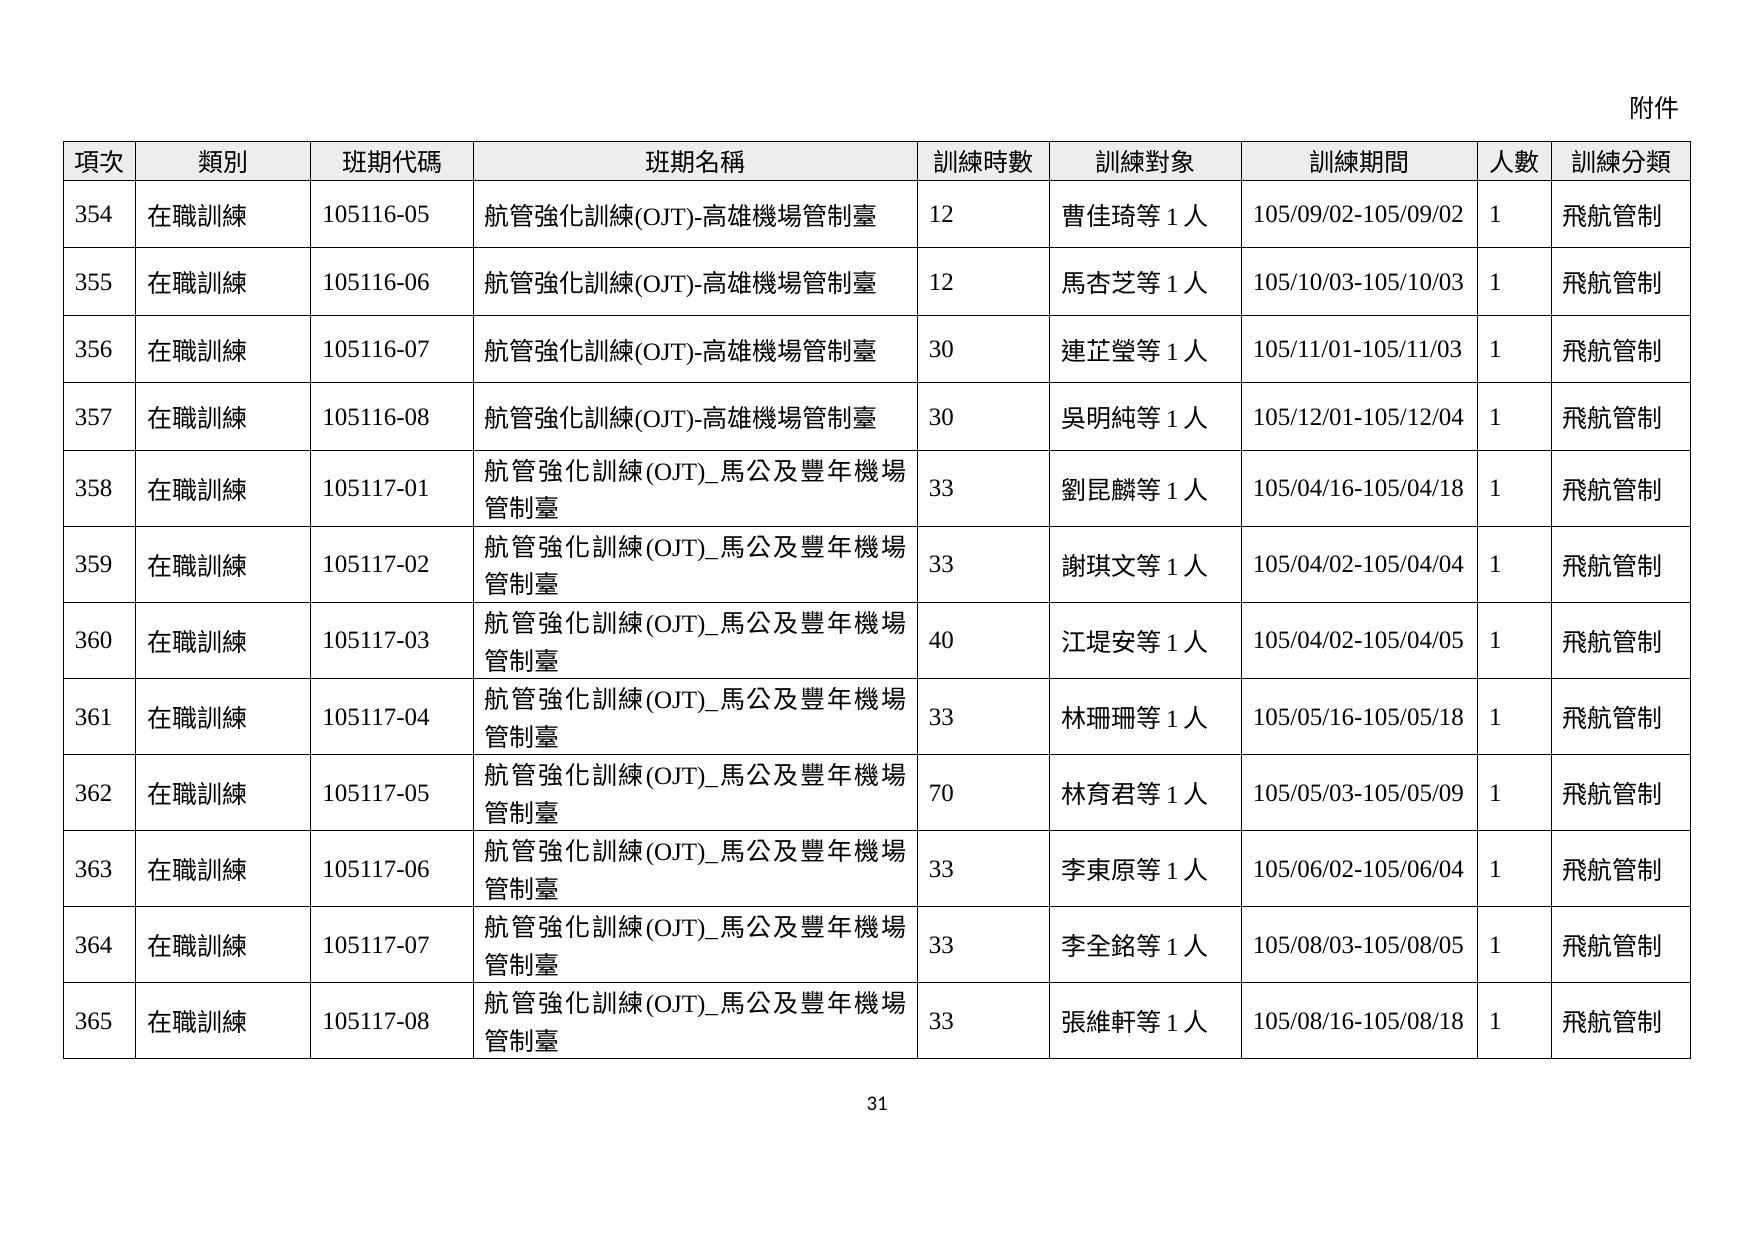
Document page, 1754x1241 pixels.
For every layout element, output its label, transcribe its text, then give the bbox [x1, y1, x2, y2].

table_header 訓練期間 [1242, 142, 1477, 180]
table_cell 105/11/01-105/11/03 [1242, 316, 1477, 382]
table_cell 江堤安等1人 [1050, 603, 1241, 678]
table_cell 飛航管制 [1552, 755, 1690, 830]
table_cell 在職訓練 [136, 755, 310, 830]
table_cell 105116-05 [311, 181, 473, 247]
table_cell 105117-04 [311, 679, 473, 754]
table_cell 馬杏芝等1人 [1050, 248, 1241, 315]
table_header 項次 [64, 142, 135, 180]
table_cell 70 [918, 755, 1049, 830]
table_cell 362 [64, 755, 135, 830]
table_header 訓練對象 [1050, 142, 1241, 180]
table_cell 105116-06 [311, 248, 473, 315]
table_cell 李全銘等1人 [1050, 907, 1241, 982]
table_cell 航管強化訓練(OJT)_馬公及豐年機場管制臺 [474, 755, 917, 830]
table_cell 1 [1478, 831, 1551, 906]
table_cell 在職訓練 [136, 603, 310, 678]
table_cell 在職訓練 [136, 527, 310, 602]
table_cell 1 [1478, 181, 1551, 247]
table_cell 1 [1478, 983, 1551, 1058]
table_cell 105117-05 [311, 755, 473, 830]
table_cell 飛航管制 [1552, 181, 1690, 247]
table_cell 在職訓練 [136, 983, 310, 1058]
table_cell 1 [1478, 603, 1551, 678]
table_cell 105116-07 [311, 316, 473, 382]
table_cell 在職訓練 [136, 248, 310, 315]
table_header 班期名稱 [474, 142, 917, 180]
table_cell 在職訓練 [136, 679, 310, 754]
table_cell 358 [64, 451, 135, 526]
table_cell 航管強化訓練(OJT)_馬公及豐年機場管制臺 [474, 983, 917, 1058]
table_cell 在職訓練 [136, 907, 310, 982]
table_cell 在職訓練 [136, 451, 310, 526]
table_cell 105/10/03-105/10/03 [1242, 248, 1477, 315]
table_cell 33 [918, 831, 1049, 906]
table_cell 105/12/01-105/12/04 [1242, 383, 1477, 450]
table_cell 1 [1478, 527, 1551, 602]
table_cell 364 [64, 907, 135, 982]
table_cell 30 [918, 316, 1049, 382]
table_cell 33 [918, 451, 1049, 526]
table_cell 連芷瑩等1人 [1050, 316, 1241, 382]
table_header 班期代碼 [311, 142, 473, 180]
table_cell 1 [1478, 248, 1551, 315]
table_cell 33 [918, 907, 1049, 982]
table_cell 航管強化訓練(OJT)_馬公及豐年機場管制臺 [474, 831, 917, 906]
table_cell 在職訓練 [136, 831, 310, 906]
table_cell 105117-01 [311, 451, 473, 526]
table_cell 在職訓練 [136, 316, 310, 382]
table_cell 飛航管制 [1552, 383, 1690, 450]
table_cell 105/04/02-105/04/05 [1242, 603, 1477, 678]
table_cell 航管強化訓練(OJT)_馬公及豐年機場管制臺 [474, 679, 917, 754]
table_cell 飛航管制 [1552, 451, 1690, 526]
table_cell 在職訓練 [136, 383, 310, 450]
table_cell 30 [918, 383, 1049, 450]
table_cell 航管強化訓練(OJT)-高雄機場管制臺 [474, 316, 917, 382]
table_header 人數 [1478, 142, 1551, 180]
table_cell 33 [918, 527, 1049, 602]
table_cell 1 [1478, 679, 1551, 754]
table_cell 飛航管制 [1552, 527, 1690, 602]
table_cell 1 [1478, 451, 1551, 526]
table_cell 吳明純等1人 [1050, 383, 1241, 450]
table_cell 航管強化訓練(OJT)_馬公及豐年機場管制臺 [474, 527, 917, 602]
table_cell 航管強化訓練(OJT)-高雄機場管制臺 [474, 248, 917, 315]
table_cell 361 [64, 679, 135, 754]
table_cell 105/04/02-105/04/04 [1242, 527, 1477, 602]
table_cell 張維軒等1人 [1050, 983, 1241, 1058]
table_cell 飛航管制 [1552, 248, 1690, 315]
table_cell 在職訓練 [136, 181, 310, 247]
table_cell 355 [64, 248, 135, 315]
table_cell 飛航管制 [1552, 983, 1690, 1058]
table_cell 40 [918, 603, 1049, 678]
table_cell 1 [1478, 755, 1551, 830]
table_cell 105/09/02-105/09/02 [1242, 181, 1477, 247]
table_cell 105/06/02-105/06/04 [1242, 831, 1477, 906]
table_cell 飛航管制 [1552, 679, 1690, 754]
table_cell 33 [918, 983, 1049, 1058]
table_cell 105116-08 [311, 383, 473, 450]
table_cell 105117-08 [311, 983, 473, 1058]
table_cell 105117-07 [311, 907, 473, 982]
table_cell 105117-06 [311, 831, 473, 906]
table_cell 飛航管制 [1552, 316, 1690, 382]
table_cell 航管強化訓練(OJT)_馬公及豐年機場管制臺 [474, 907, 917, 982]
table_cell 12 [918, 181, 1049, 247]
table_cell 354 [64, 181, 135, 247]
table_cell 航管強化訓練(OJT)_馬公及豐年機場管制臺 [474, 451, 917, 526]
table_cell 359 [64, 527, 135, 602]
table_cell 105117-02 [311, 527, 473, 602]
table_cell 105/04/16-105/04/18 [1242, 451, 1477, 526]
table_cell 1 [1478, 907, 1551, 982]
table_cell 105/05/16-105/05/18 [1242, 679, 1477, 754]
table_cell 105/08/03-105/08/05 [1242, 907, 1477, 982]
table_cell 365 [64, 983, 135, 1058]
table_cell 林育君等1人 [1050, 755, 1241, 830]
table_cell 356 [64, 316, 135, 382]
table_cell 劉昆麟等1人 [1050, 451, 1241, 526]
table_cell 1 [1478, 383, 1551, 450]
table_header 類別 [136, 142, 310, 180]
table_cell 李東原等1人 [1050, 831, 1241, 906]
table_cell 航管強化訓練(OJT)_馬公及豐年機場管制臺 [474, 603, 917, 678]
table_cell 謝琪文等1人 [1050, 527, 1241, 602]
table_cell 飛航管制 [1552, 831, 1690, 906]
table_cell 105117-03 [311, 603, 473, 678]
table_cell 曹佳琦等1人 [1050, 181, 1241, 247]
table_cell 航管強化訓練(OJT)-高雄機場管制臺 [474, 181, 917, 247]
table_cell 105/08/16-105/08/18 [1242, 983, 1477, 1058]
table_header 訓練分類 [1552, 142, 1690, 180]
table_cell 林珊珊等1人 [1050, 679, 1241, 754]
table_cell 360 [64, 603, 135, 678]
table_cell 363 [64, 831, 135, 906]
table_cell 357 [64, 383, 135, 450]
table_header 訓練時數 [918, 142, 1049, 180]
table_cell 航管強化訓練(OJT)-高雄機場管制臺 [474, 383, 917, 450]
table_cell 飛航管制 [1552, 603, 1690, 678]
table_cell 105/05/03-105/05/09 [1242, 755, 1477, 830]
table_cell 33 [918, 679, 1049, 754]
table_cell 飛航管制 [1552, 907, 1690, 982]
table_cell 1 [1478, 316, 1551, 382]
table_cell 12 [918, 248, 1049, 315]
